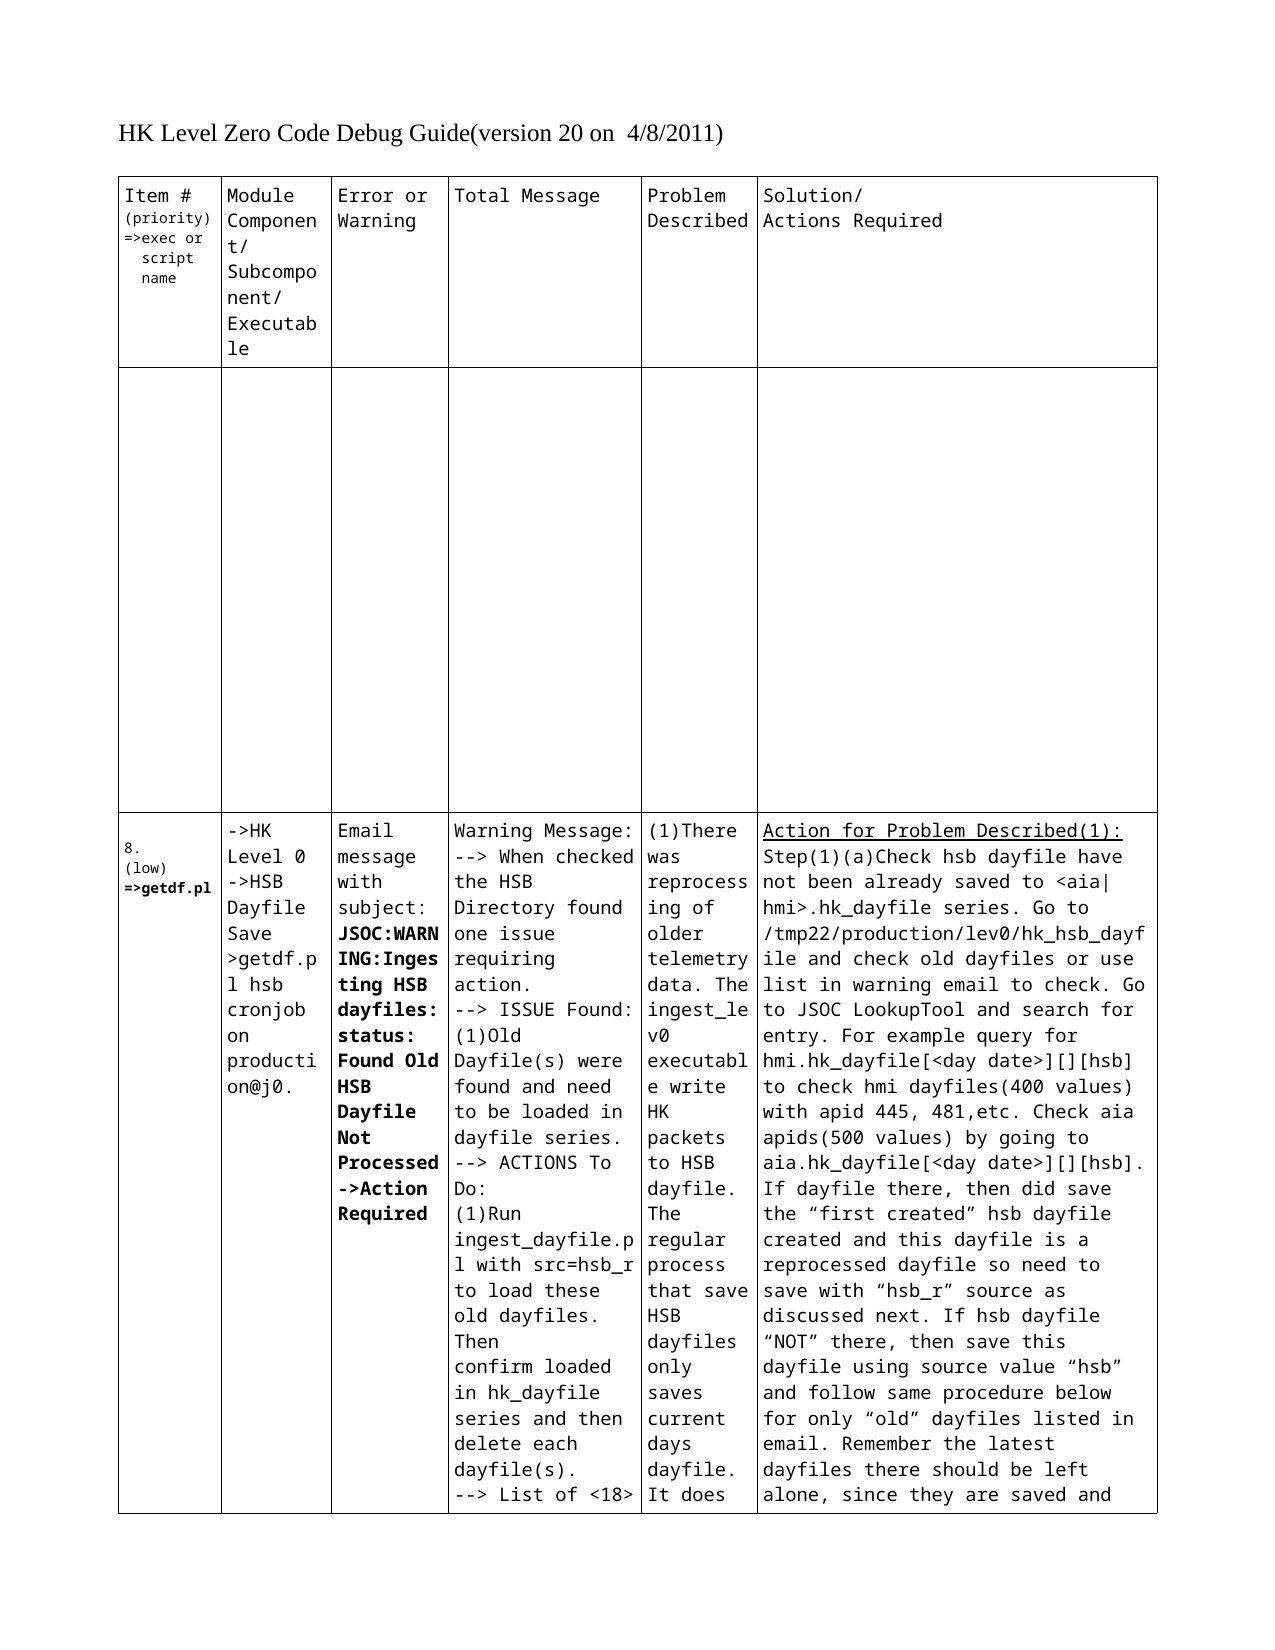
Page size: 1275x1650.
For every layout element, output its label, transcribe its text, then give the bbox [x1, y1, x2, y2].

table_cell [119, 368, 221, 812]
table_cell [449, 368, 641, 812]
table_header Item # (priority) =>exec or script name [119, 177, 221, 367]
table_header Solution/ Actions Required [758, 177, 1157, 367]
table_cell (1)There was reprocessing of older telemetry data. The ingest_lev0 executable write HK packets to HSB dayfile. The regular process that save HSB dayfiles only saves current days dayfile. It does [642, 813, 757, 1513]
table_cell ->HK Level 0 ->HSB Dayfile Save >getdf.pl hsb cronjob on production@j0. [222, 813, 331, 1513]
table_header Problem Described [642, 177, 757, 367]
table_cell [222, 368, 331, 812]
table_header Total Message [449, 177, 641, 367]
table_header Module Component/ Subcomponent/ Executable [222, 177, 331, 367]
table_header Error or Warning [332, 177, 448, 367]
table_cell [642, 368, 757, 812]
table_cell Warning Message: --> When checked the HSB Directory found one issue requiring action. --> ISSUE Found: (1)Old Dayfile(s) were found and need to be loaded in dayfile series. --> ACTIONS To Do: (1)Run ingest_dayfile.pl with src=hsb_r to load these old dayfiles. Then confirm loaded in hk_dayfile series and then delete each dayfile(s). --> List of <18> [449, 813, 641, 1513]
table_cell 8. (low) =>getdf.pl [119, 813, 221, 1513]
table_cell Action for Problem Described(1): Step(1)(a)Check hsb dayfile have not been already saved to <aia|hmi>.hk_dayfile series. Go to /tmp22/production/lev0/hk_hsb_dayfile and check old dayfiles or use list in warning email to check. Go to JSOC LookupTool and search for entry. For example query for hmi.hk_dayfile[<day date>][][hsb] to check hmi dayfiles(400 values) with apid 445, 481,etc. Check aia apids(500 values) by going to aia.hk_dayfile[<day date>][][hsb]. If dayfile there, then did save the “first created” hsb dayfile created and this dayfile is a reprocessed dayfile so need to save with “hsb_r” source as discussed next. If hsb dayfile “NOT” there, then save this dayfile using source value “hsb” and follow same procedure below for only “old” dayfiles listed in email. Remember the latest dayfiles there should be left alone, since they are saved and [758, 813, 1157, 1513]
table_cell Email message with subject: JSOC:WARNING:Ingesting HSB dayfiles: status: Found Old HSB Dayfile Not Processed->Action Required [332, 813, 448, 1513]
table_cell [332, 368, 448, 812]
table_cell [758, 368, 1157, 812]
